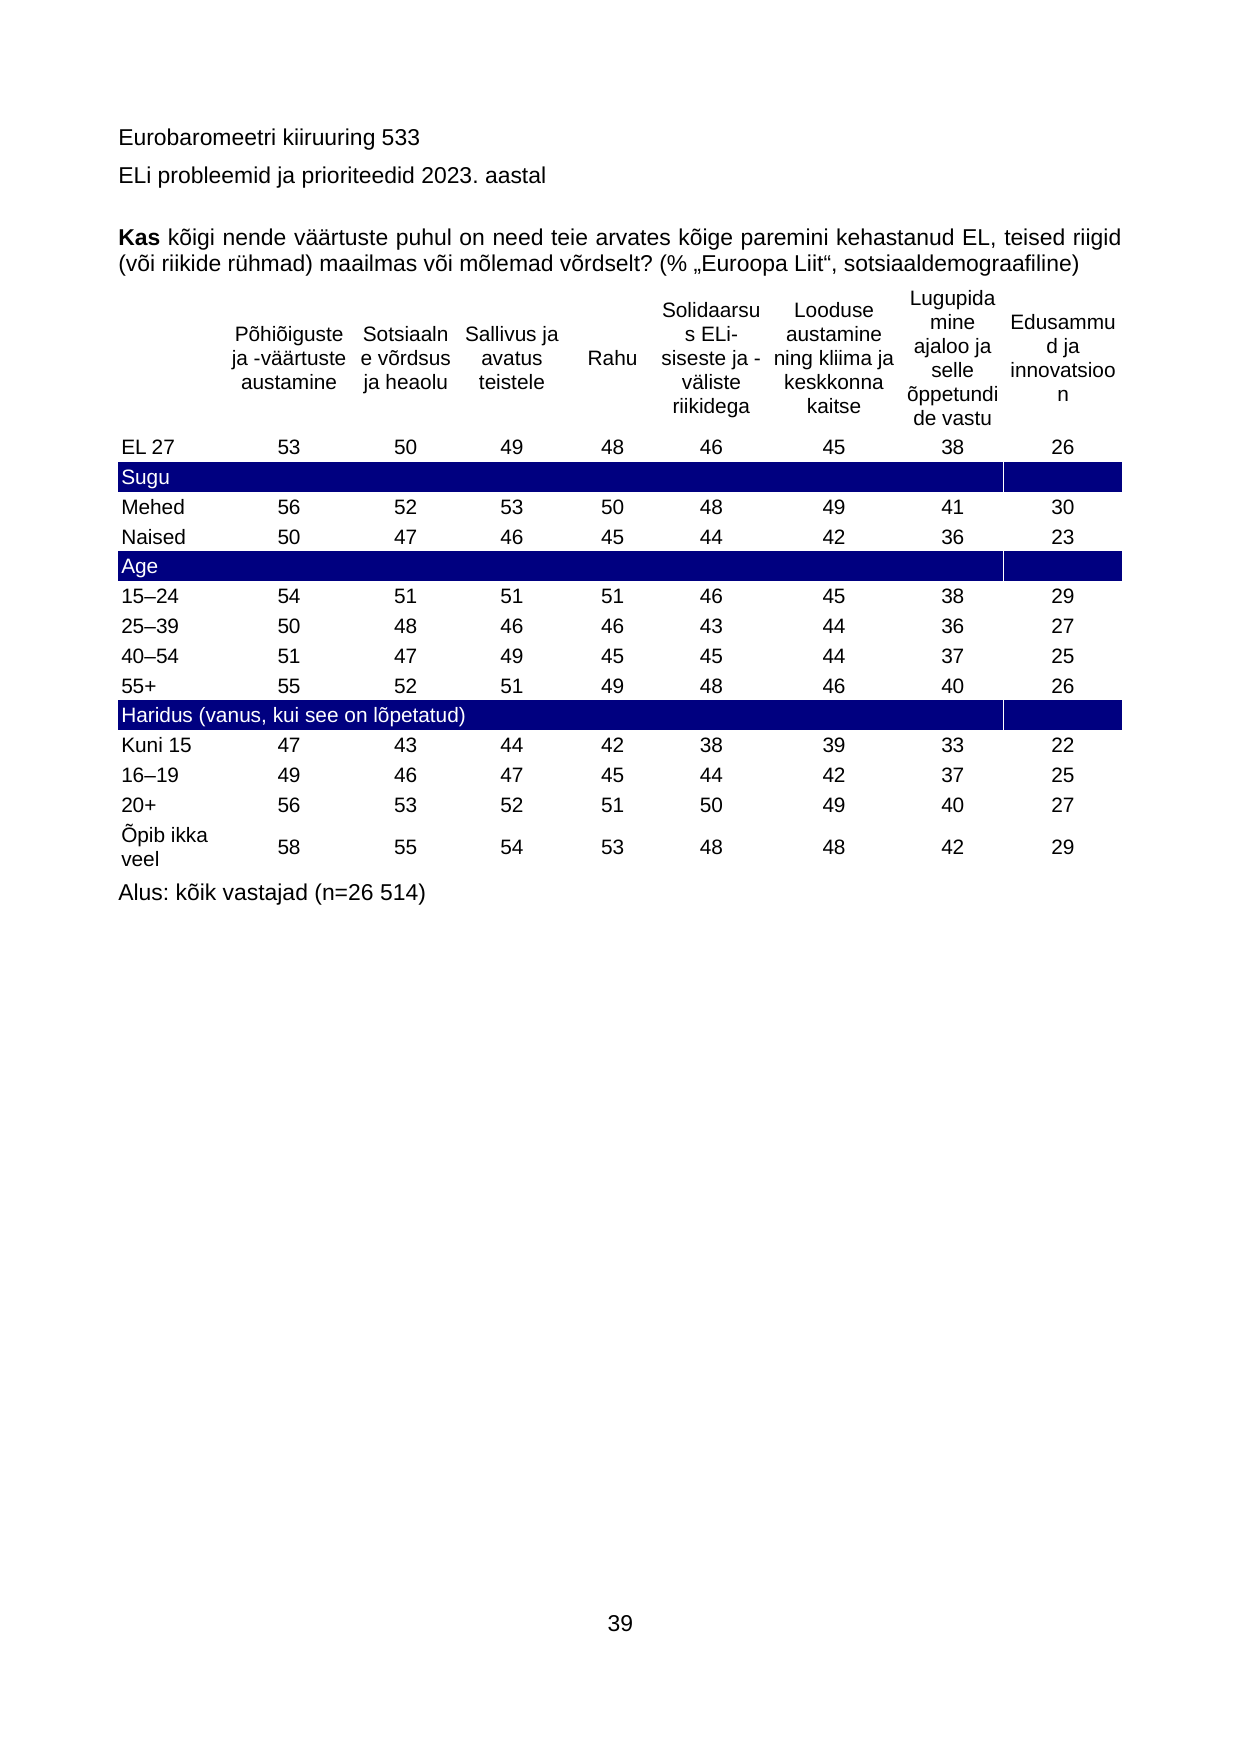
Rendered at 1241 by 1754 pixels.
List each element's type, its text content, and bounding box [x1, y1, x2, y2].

table_header Põhiõiguste ja -väärtuste austamine [221, 283, 356, 432]
table_header Sallivus ja avatus teistele [455, 283, 569, 432]
table_cell 46 [455, 611, 569, 641]
table_cell 42 [901, 820, 1003, 873]
table_cell 37 [901, 760, 1003, 790]
table_cell 50 [221, 611, 356, 641]
table_cell 36 [901, 522, 1003, 551]
table_cell 48 [569, 432, 656, 462]
table_cell 45 [766, 581, 901, 611]
table_cell 55+ [118, 671, 221, 700]
table_cell 51 [221, 641, 356, 671]
table_cell [901, 700, 1003, 730]
table_header Looduse austamine ning kliima ja keskkonna kaitse [766, 283, 901, 432]
table_cell [766, 462, 901, 492]
table_header Rahu [569, 283, 656, 432]
table_cell 33 [901, 730, 1003, 760]
table_cell 46 [356, 760, 454, 790]
table_cell 38 [656, 730, 766, 760]
table_cell 46 [656, 432, 766, 462]
table_cell 42 [766, 522, 901, 551]
table_cell 25 [1004, 760, 1122, 790]
table_cell 52 [455, 790, 569, 819]
table_cell Õpib ikka veel [118, 820, 221, 873]
table_cell 49 [221, 760, 356, 790]
table_header Edusammud ja innovatsioon [1004, 283, 1122, 432]
table_cell 48 [656, 820, 766, 873]
table_cell 38 [901, 581, 1003, 611]
table_cell 56 [221, 492, 356, 522]
table_cell 40 [901, 790, 1003, 819]
table_cell 37 [901, 641, 1003, 671]
table_cell 48 [356, 611, 454, 641]
table_cell 47 [455, 760, 569, 790]
table_cell 45 [766, 432, 901, 462]
table_cell 27 [1004, 611, 1122, 641]
table_cell 46 [766, 671, 901, 700]
table_cell [766, 551, 901, 581]
table_cell 53 [356, 790, 454, 819]
table_cell 54 [221, 581, 356, 611]
table_cell 44 [766, 611, 901, 641]
table_cell 49 [766, 790, 901, 819]
table_cell 51 [569, 581, 656, 611]
table_cell 47 [356, 522, 454, 551]
table_cell 54 [455, 820, 569, 873]
table_cell 43 [356, 730, 454, 760]
table_cell [569, 462, 656, 492]
table_cell 52 [356, 492, 454, 522]
table_cell EL 27 [118, 432, 221, 462]
table_cell 46 [656, 581, 766, 611]
table_cell 49 [455, 641, 569, 671]
table_cell 29 [1004, 581, 1122, 611]
table_cell 46 [455, 522, 569, 551]
table_header Lugupidamine ajaloo ja selle õppetundide vastu [901, 283, 1003, 432]
table_cell 23 [1004, 522, 1122, 551]
table_cell 55 [356, 820, 454, 873]
table_cell 51 [455, 581, 569, 611]
table_cell [656, 462, 766, 492]
table_cell 36 [901, 611, 1003, 641]
table_cell 44 [455, 730, 569, 760]
table_cell [766, 700, 901, 730]
table_cell 45 [569, 641, 656, 671]
table_cell 47 [221, 730, 356, 760]
table_header Sotsiaalne võrdsus ja heaolu [356, 283, 454, 432]
table_cell Age [118, 551, 569, 581]
table_cell 56 [221, 790, 356, 819]
table_cell [569, 700, 656, 730]
table_cell 51 [569, 790, 656, 819]
table_cell 53 [455, 492, 569, 522]
table_cell [1004, 462, 1122, 492]
text Kas kõigi nende väärtuste puhul on need teie arvates kõige paremini kehastanud EL, teised riigid (või riikide rühmad) maailmas või mõlemad võrdselt? (% „Euroopa Liit“, sotsiaaldemograafiline) [118, 224, 1122, 277]
table_cell 26 [1004, 671, 1122, 700]
table_cell 48 [656, 492, 766, 522]
table_cell 39 [766, 730, 901, 760]
table_cell 29 [1004, 820, 1122, 873]
table_cell 26 [1004, 432, 1122, 462]
table_cell 49 [766, 492, 901, 522]
table_cell Haridus (vanus, kui see on lõpetatud) [118, 700, 569, 730]
table_cell 45 [569, 522, 656, 551]
table_cell 27 [1004, 790, 1122, 819]
table_cell 50 [221, 522, 356, 551]
table_cell 53 [221, 432, 356, 462]
table_cell 47 [356, 641, 454, 671]
table_cell 41 [901, 492, 1003, 522]
table_cell [901, 551, 1003, 581]
table_cell 55 [221, 671, 356, 700]
table_cell 51 [455, 671, 569, 700]
table_cell 42 [766, 760, 901, 790]
table_cell [656, 551, 766, 581]
table_cell 20+ [118, 790, 221, 819]
table_cell [1004, 551, 1122, 581]
table_cell 16–19 [118, 760, 221, 790]
table_cell 50 [569, 492, 656, 522]
table_header [118, 283, 221, 432]
table_cell 45 [656, 641, 766, 671]
table_cell [1004, 700, 1122, 730]
table_cell [901, 462, 1003, 492]
table_cell Mehed [118, 492, 221, 522]
table_cell 50 [656, 790, 766, 819]
table_cell 43 [656, 611, 766, 641]
table_cell 15–24 [118, 581, 221, 611]
table_cell 22 [1004, 730, 1122, 760]
table_cell 40 [901, 671, 1003, 700]
table_cell 40–54 [118, 641, 221, 671]
table_cell 50 [356, 432, 454, 462]
table_cell 44 [766, 641, 901, 671]
table_cell 25–39 [118, 611, 221, 641]
table_cell 25 [1004, 641, 1122, 671]
table_cell 44 [656, 760, 766, 790]
table_cell Kuni 15 [118, 730, 221, 760]
table_cell 58 [221, 820, 356, 873]
table_cell Sugu [118, 462, 569, 492]
table_cell 53 [569, 820, 656, 873]
table_cell 30 [1004, 492, 1122, 522]
table_cell 49 [569, 671, 656, 700]
table_cell 48 [656, 671, 766, 700]
table_header Solidaarsus ELi-siseste ja -väliste riikidega [656, 283, 766, 432]
table_cell 51 [356, 581, 454, 611]
table_cell [569, 551, 656, 581]
table_cell 49 [455, 432, 569, 462]
table_cell 46 [569, 611, 656, 641]
table_cell 42 [569, 730, 656, 760]
table_cell 38 [901, 432, 1003, 462]
table_cell Naised [118, 522, 221, 551]
table_cell 48 [766, 820, 901, 873]
text Alus: kõik vastajad (n=26 514) [118, 879, 1122, 906]
table_cell 44 [656, 522, 766, 551]
table_cell 45 [569, 760, 656, 790]
table_cell 52 [356, 671, 454, 700]
table_cell [656, 700, 766, 730]
